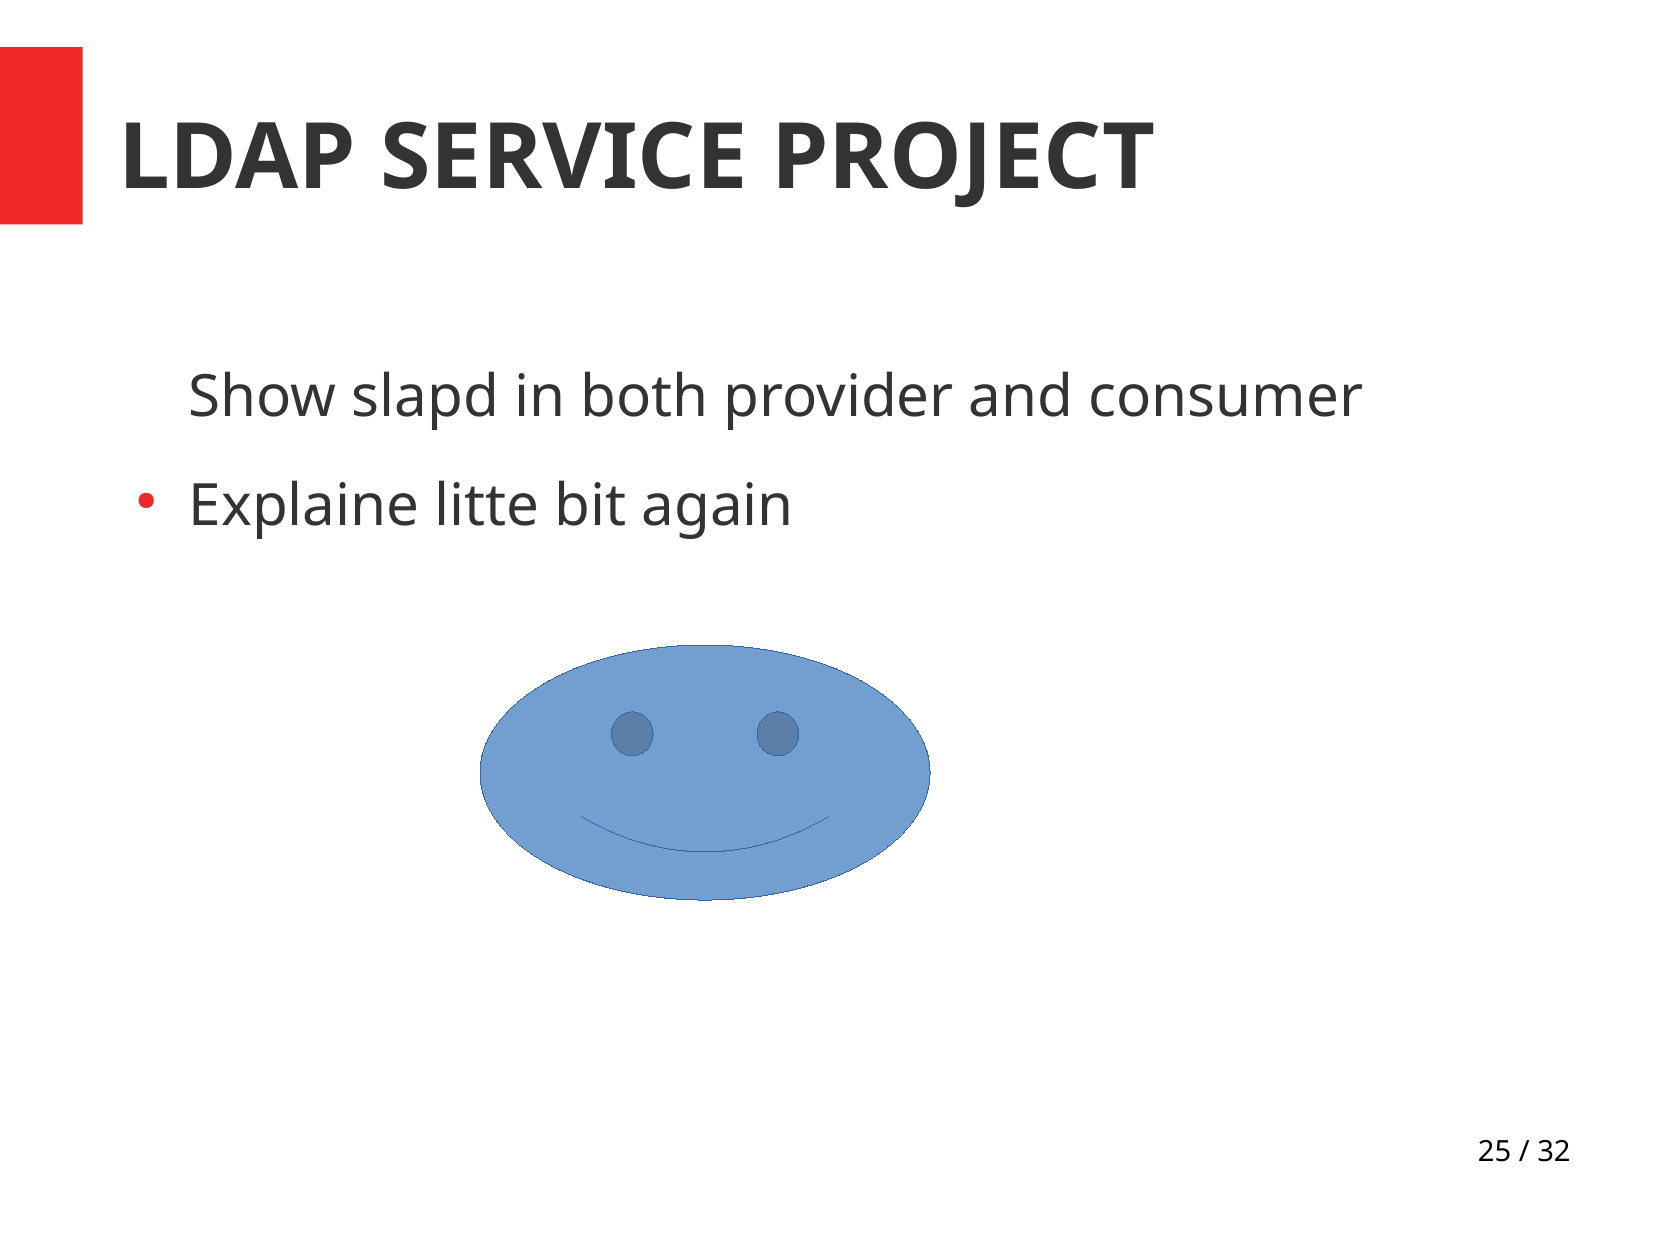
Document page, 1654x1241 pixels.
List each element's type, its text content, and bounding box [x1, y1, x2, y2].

text_box [480, 645, 931, 901]
list Show slapd in both provider and consumer Explaine litte bit again [118, 354, 1536, 1074]
title LDAP SERVICE PROJECT [118, 49, 1571, 257]
